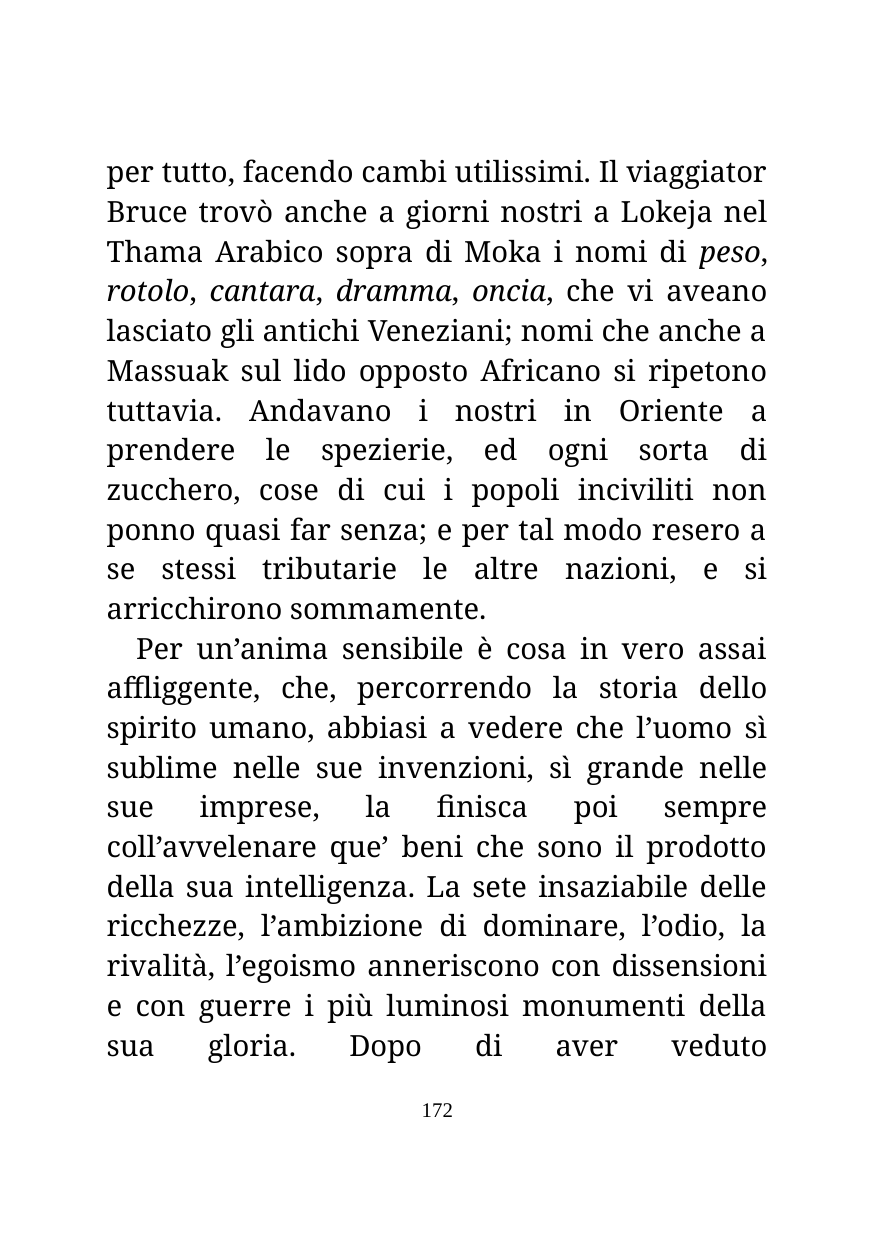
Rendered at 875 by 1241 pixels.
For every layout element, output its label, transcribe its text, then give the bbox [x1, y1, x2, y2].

text per tutto, facendo cambi utilissimi. Il viaggiator Bruce trovò anche a giorni nostri a Lokeja nel Thama Arabico sopra di Moka i nomi di peso, rotolo, cantara, dramma, oncia, che vi aveano lasciato gli antichi Veneziani; nomi che anche a Massuak sul lido opposto Africano si ripetono tuttavia. Andavano i nostri in Oriente a prendere le spezierie, ed ogni sorta di zucchero, cose di cui i popoli inciviliti non ponno quasi far senza; e per tal modo resero a se stessi tributarie le altre nazioni, e si arricchirono sommamente. [106, 152, 768, 628]
text Per un’anima sensibile è cosa in vero assai affliggente, che, percorrendo la storia dello spirito umano, abbiasi a vedere che l’uomo sì sublime nelle sue invenzioni, sì grande nelle sue imprese, la finisca poi sempre coll’avvelenare que’ beni che sono il prodotto della sua intelligenza. La sete insaziabile delle ricchezze, l’ambizione di dominare, l’odio, la rivalità, l’egoismo anneriscono con dissensioni e con guerre i più luminosi monumenti della sua gloria. Dopo di aver veduto [106, 628, 768, 1064]
